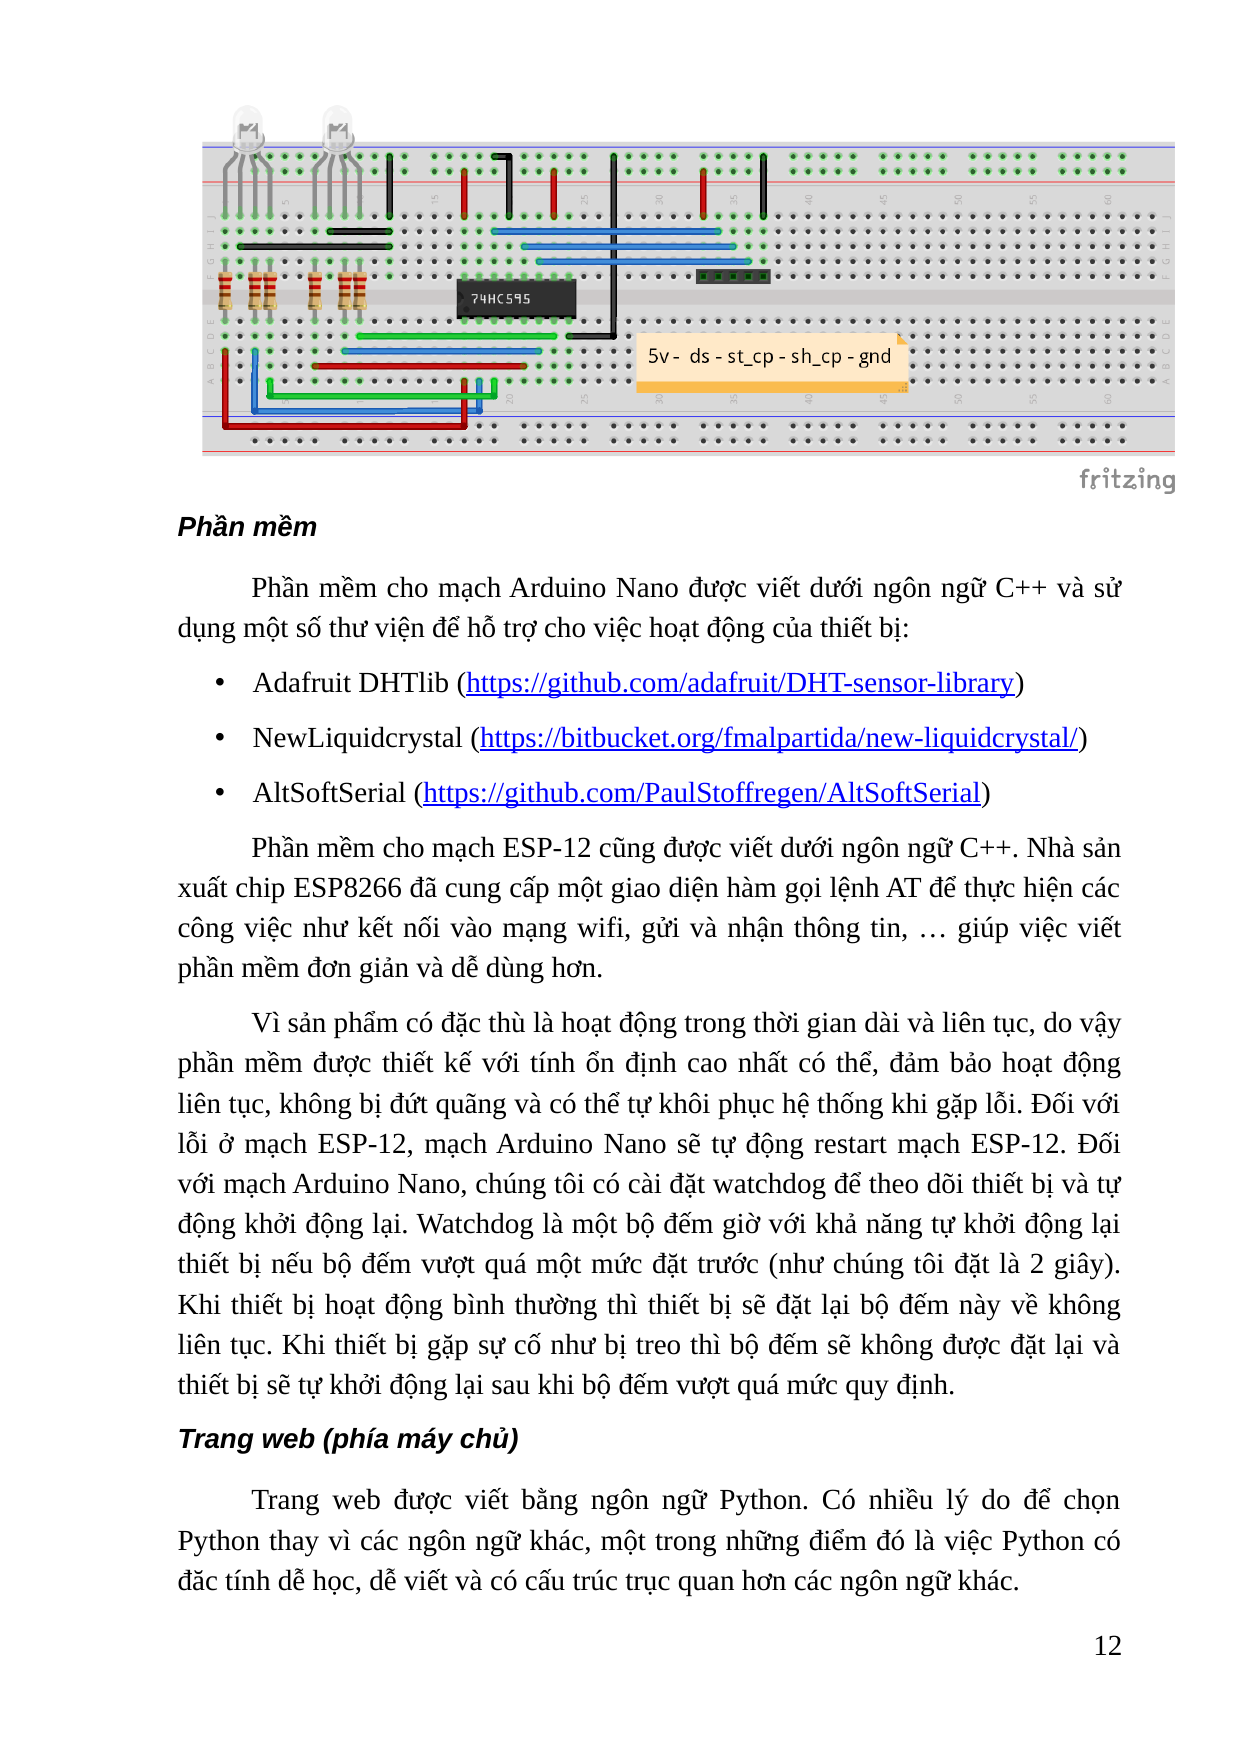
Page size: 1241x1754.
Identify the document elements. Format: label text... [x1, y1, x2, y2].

subtitle Trang web (phía máy chủ) [177, 1422, 1122, 1454]
list AltSoftSerial (https://github.com/PaulStoffregen/AltSoftSerial) [215, 775, 1122, 809]
picture [202, 105, 1178, 494]
text Phần mềm cho mạch Arduino Nano được viết dưới ngôn ngữ C++ và sử dụng một số thư viện để hỗ trợ cho việc hoạt động của thiết bị: [177, 570, 1122, 644]
list Adafruit DHTlib (https://github.com/adafruit/DHT-sensor-library) [215, 665, 1122, 699]
text Trang web được viết bằng ngôn ngữ Python. Có nhiều lý do để chọn Python thay vì các ngôn ngữ khác, một trong những điểm đó là việc Python có đăc tính dễ học, dễ viết và có cấu trúc trục quan hơn các ngôn ngữ khác. [177, 1482, 1122, 1596]
text Vì sản phẩm có đặc thù là hoạt động trong thời gian dài và liên tục, do vậy phần mềm được thiết kế với tính ổn định cao nhất có thể, đảm bảo hoạt động liên tục, không bị đứt quãng và có thể tự khôi phục hệ thống khi gặp lỗi. Đối với lỗi ở mạch ESP-12, mạch Arduino Nano sẽ tự động restart mạch ESP-12. Đối với mạch Arduino Nano, chúng tôi có cài đặt watchdog để theo dõi thiết bị và tự động khởi động lại. Watchdog là một bộ đếm giờ với khả năng tự khởi động lại thiết bị nếu bộ đếm vượt quá một mức đặt trước (như chúng tôi đặt là 2 giây). Khi thiết bị hoạt động bình thường thì thiết bị sẽ đặt lại bộ đếm này về không liên tục. Khi thiết bị gặp sự cố như bị treo thì bộ đếm sẽ không được đặt lại và thiết bị sẽ tự khởi động lại sau khi bộ đếm vượt quá mức quy định. [177, 1005, 1122, 1401]
subtitle Phần mềm [177, 494, 1122, 542]
text Phần mềm cho mạch ESP-12 cũng được viết dưới ngôn ngữ C++. Nhà sản xuất chip ESP8266 đã cung cấp một giao diện hàm gọi lệnh AT để thực hiện các công việc như kết nối vào mạng wifi, gửi và nhận thông tin, … giúp việc viết phần mềm đơn giản và dễ dùng hơn. [177, 830, 1122, 984]
list NewLiquidcrystal (https://bitbucket.org/fmalpartida/new-liquidcrystal/) [215, 720, 1122, 754]
